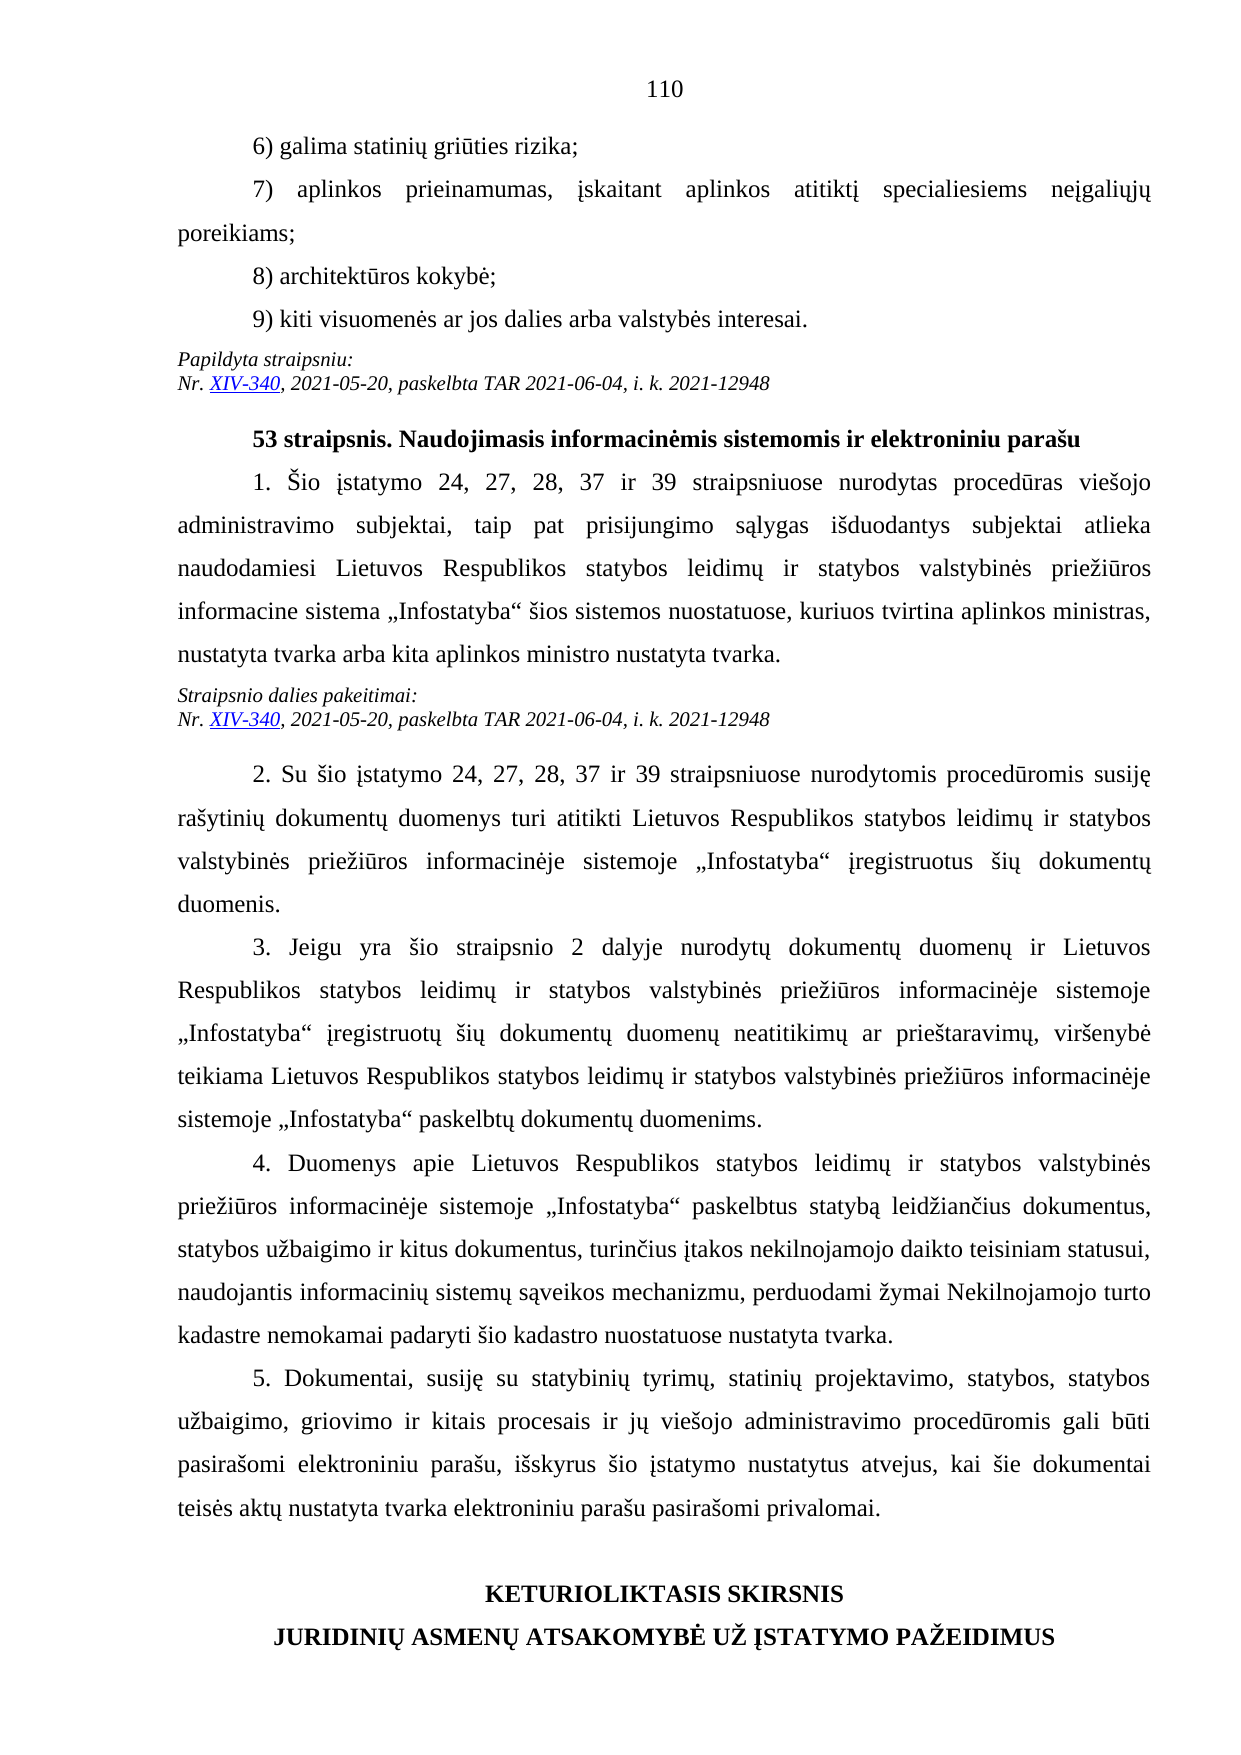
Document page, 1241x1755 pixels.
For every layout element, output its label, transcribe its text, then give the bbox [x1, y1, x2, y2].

text 9) kiti visuomenės ar jos dalies arba valstybės interesai. [177, 304, 1152, 333]
text 5. Dokumentai, susiję su statybinių tyrimų, statinių projektavimo, statybos, statybos užbaigimo, griovimo ir kitais procesais ir jų viešojo administravimo procedūromis gali būti pasirašomi elektroniniu parašu, išskyrus šio įstatymo nustatytus atvejus, kai šie dokumentai teisės aktų nustatyta tvarka elektroniniu parašu pasirašomi privalomai. [177, 1363, 1152, 1521]
text 2. Su šio įstatymo 24, 27, 28, 37 ir 39 straipsniuose nurodytomis procedūromis susiję rašytinių dokumentų duomenys turi atitikti Lietuvos Respublikos statybos leidimų ir statybos valstybinės priežiūros informacinėje sistemoje „Infostatyba“ įregistruotus šių dokumentų duomenis. [177, 759, 1152, 918]
text JURIDINIŲ ASMENŲ ATSAKOMYBĖ UŽ ĮSTATYMO PAŽEIDIMUS [177, 1622, 1152, 1651]
text Nr. XIV-340, 2021-05-20, paskelbta TAR 2021-06-04, i. k. 2021-12948 [177, 707, 1152, 731]
text 7) aplinkos prieinamumas, įskaitant aplinkos atitiktį specialiesiems neįgaliųjų poreikiams; [177, 174, 1152, 246]
text Straipsnio dalies pakeitimai: [177, 683, 1152, 707]
text 3. Jeigu yra šio straipsnio 2 dalyje nurodytų dokumentų duomenų ir Lietuvos Respublikos statybos leidimų ir statybos valstybinės priežiūros informacinėje sistemoje „Infostatyba“ įregistruotų šių dokumentų duomenų neatitikimų ar prieštaravimų, viršenybė teikiama Lietuvos Respublikos statybos leidimų ir statybos valstybinės priežiūros informacinėje sistemoje „Infostatyba“ paskelbtų dokumentų duomenims. [177, 932, 1152, 1133]
text 1. Šio įstatymo 24, 27, 28, 37 ir 39 straipsniuose nurodytas procedūras viešojo administravimo subjektai, taip pat prisijungimo sąlygas išduodantys subjektai atlieka naudodamiesi Lietuvos Respublikos statybos leidimų ir statybos valstybinės priežiūros informacine sistema „Infostatyba“ šios sistemos nuostatuose, kuriuos tvirtina aplinkos ministras, nustatyta tvarka arba kita aplinkos ministro nustatyta tvarka. [177, 467, 1152, 668]
text Papildyta straipsniu: [177, 347, 1152, 371]
text 4. Duomenys apie Lietuvos Respublikos statybos leidimų ir statybos valstybinės priežiūros informacinėje sistemoje „Infostatyba“ paskelbtus statybą leidžiančius dokumentus, statybos užbaigimo ir kitus dokumentus, turinčius įtakos nekilnojamojo daikto teisiniam statusui, naudojantis informacinių sistemų sąveikos mechanizmu, perduodami žymai Nekilnojamojo turto kadastre nemokamai padaryti šio kadastro nuostatuose nustatyta tvarka. [177, 1148, 1152, 1349]
text KETURIOLIKTASIS SKIRSNIS [177, 1579, 1152, 1608]
text 53 straipsnis. Naudojimasis informacinėmis sistemomis ir elektroniniu parašu [177, 424, 1152, 453]
text 6) galima statinių griūties rizika; [177, 131, 1152, 160]
text 8) architektūros kokybė; [177, 261, 1152, 289]
text Nr. XIV-340, 2021-05-20, paskelbta TAR 2021-06-04, i. k. 2021-12948 [177, 371, 1152, 395]
